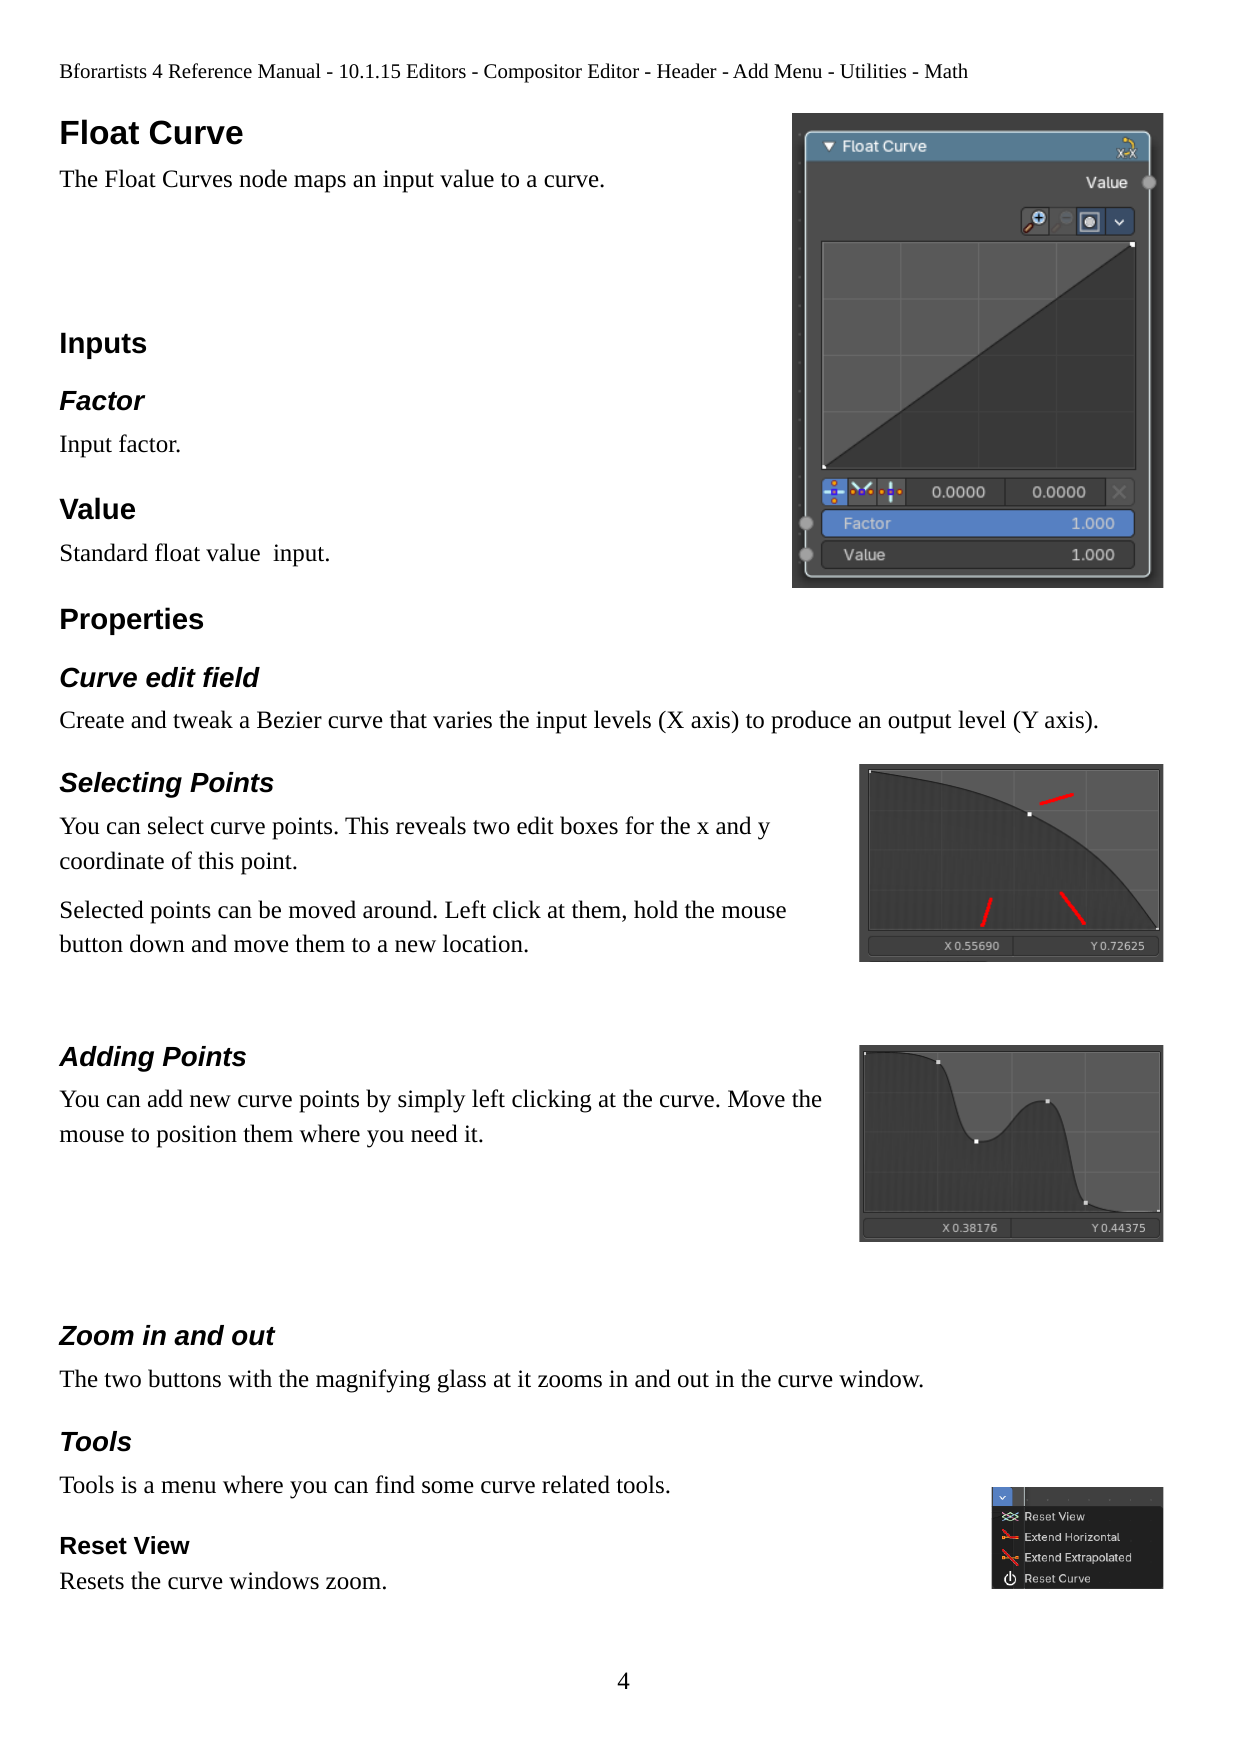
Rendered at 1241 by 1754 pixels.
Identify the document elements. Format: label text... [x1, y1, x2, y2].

text [1164, 429, 1181, 457]
subtitle [1164, 326, 1181, 359]
subtitle Tools [59, 1425, 1181, 1457]
picture [859, 1045, 1164, 1242]
subtitle Properties [59, 602, 1181, 636]
subtitle Factor [59, 384, 792, 416]
picture [792, 113, 1164, 588]
subtitle Curve edit field [59, 661, 1181, 693]
subtitle [1164, 767, 1181, 799]
picture [991, 1487, 1164, 1589]
subtitle Value [59, 492, 792, 526]
subtitle Zoom in and out [59, 1319, 1181, 1351]
text Standard float value input. [59, 538, 792, 567]
subtitle Inputs [59, 326, 792, 359]
picture [859, 764, 1164, 962]
subtitle [1164, 113, 1181, 151]
text Create and tweak a Bezier curve that varies the input levels (X axis) to produce an output level (Y axis). [59, 705, 1181, 734]
text Selected points can be moved around. Left click at them, hold the mouse button down and move them to a new location. [59, 895, 859, 958]
subtitle Selecting Points [59, 767, 859, 799]
text You can add new curve points by simply left clicking at the curve. Move the mouse to position them where you need it. [59, 1084, 859, 1147]
text Tools is a menu where you can find some curve related tools. [59, 1470, 1181, 1498]
text The two buttons with the magnifying glass at it zooms in and out in the curve window. [59, 1364, 1181, 1393]
subtitle [1164, 1531, 1181, 1560]
subtitle Reset View [59, 1531, 991, 1560]
subtitle Float Curve [59, 113, 792, 151]
subtitle Adding Points [59, 1040, 1181, 1072]
text The Float Curves node maps an input value to a curve. [59, 164, 792, 192]
subtitle [1164, 492, 1181, 526]
subtitle [1164, 384, 1181, 416]
text Input factor. [59, 429, 792, 457]
text You can select curve points. This reveals two edit boxes for the x and y coordinate of this point. [59, 811, 859, 874]
text Resets the curve windows zoom. [59, 1566, 1181, 1595]
